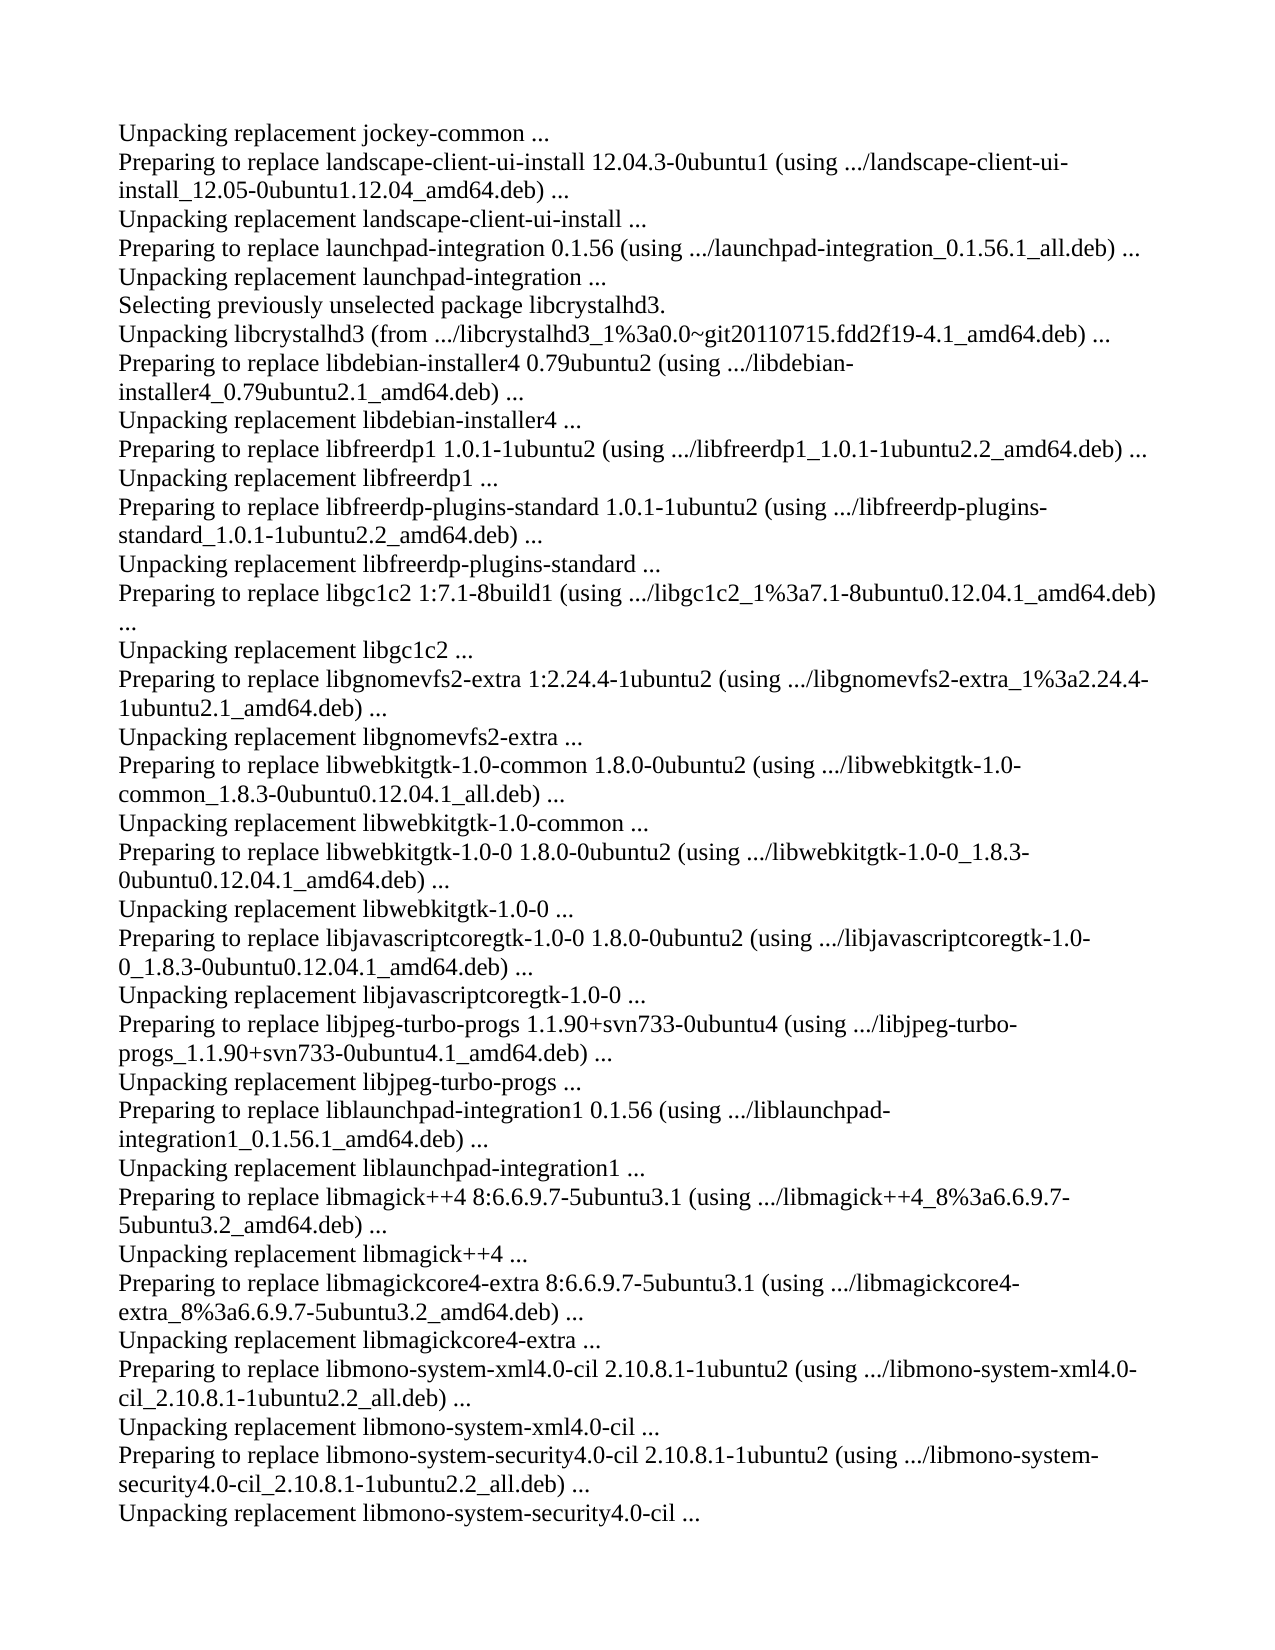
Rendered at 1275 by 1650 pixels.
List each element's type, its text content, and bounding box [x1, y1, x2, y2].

text Unpacking replacement libwebkitgtk-1.0-common ... [118, 808, 1157, 837]
text Preparing to replace liblaunchpad-integration1 0.1.56 (using .../liblaunchpad-integration1_0.1.56.1_amd64.deb) ... [118, 1096, 1157, 1153]
text Unpacking replacement libmagickcore4-extra ... [118, 1326, 1157, 1354]
text Unpacking replacement libjpeg-turbo-progs ... [118, 1067, 1157, 1096]
text Preparing to replace libgc1c2 1:7.1-8build1 (using .../libgc1c2_1%3a7.1-8ubuntu0.12.04.1_amd64.deb) ... [118, 578, 1157, 636]
text Preparing to replace libmagickcore4-extra 8:6.6.9.7-5ubuntu3.1 (using .../libmagickcore4-extra_8%3a6.6.9.7-5ubuntu3.2_amd64.deb) ... [118, 1268, 1157, 1326]
text Unpacking replacement libfreerdp1 ... [118, 463, 1157, 492]
text Unpacking replacement libgc1c2 ... [118, 636, 1157, 664]
text Preparing to replace libjavascriptcoregtk-1.0-0 1.8.0-0ubuntu2 (using .../libjavascriptcoregtk-1.0-0_1.8.3-0ubuntu0.12.04.1_amd64.deb) ... [118, 923, 1157, 981]
text Unpacking replacement libmono-system-security4.0-cil ... [118, 1498, 1157, 1527]
text Preparing to replace libwebkitgtk-1.0-common 1.8.0-0ubuntu2 (using .../libwebkitgtk-1.0-common_1.8.3-0ubuntu0.12.04.1_all.deb) ... [118, 751, 1157, 808]
text Unpacking libcrystalhd3 (from .../libcrystalhd3_1%3a0.0~git20110715.fdd2f19-4.1_amd64.deb) ... [118, 319, 1157, 348]
text Preparing to replace libfreerdp-plugins-standard 1.0.1-1ubuntu2 (using .../libfreerdp-plugins-standard_1.0.1-1ubuntu2.2_amd64.deb) ... [118, 492, 1157, 549]
text Unpacking replacement launchpad-integration ... [118, 262, 1157, 291]
text Preparing to replace libmagick++4 8:6.6.9.7-5ubuntu3.1 (using .../libmagick++4_8%3a6.6.9.7-5ubuntu3.2_amd64.deb) ... [118, 1182, 1157, 1239]
text Preparing to replace libwebkitgtk-1.0-0 1.8.0-0ubuntu2 (using .../libwebkitgtk-1.0-0_1.8.3-0ubuntu0.12.04.1_amd64.deb) ... [118, 837, 1157, 894]
text Preparing to replace libmono-system-security4.0-cil 2.10.8.1-1ubuntu2 (using .../libmono-system-security4.0-cil_2.10.8.1-1ubuntu2.2_all.deb) ... [118, 1441, 1157, 1498]
text Preparing to replace libjpeg-turbo-progs 1.1.90+svn733-0ubuntu4 (using .../libjpeg-turbo-progs_1.1.90+svn733-0ubuntu4.1_amd64.deb) ... [118, 1009, 1157, 1067]
text Preparing to replace libfreerdp1 1.0.1-1ubuntu2 (using .../libfreerdp1_1.0.1-1ubuntu2.2_amd64.deb) ... [118, 434, 1157, 463]
text Preparing to replace libmono-system-xml4.0-cil 2.10.8.1-1ubuntu2 (using .../libmono-system-xml4.0-cil_2.10.8.1-1ubuntu2.2_all.deb) ... [118, 1354, 1157, 1412]
text Preparing to replace launchpad-integration 0.1.56 (using .../launchpad-integration_0.1.56.1_all.deb) ... [118, 233, 1157, 262]
text Unpacking replacement libwebkitgtk-1.0-0 ... [118, 894, 1157, 923]
text Preparing to replace libgnomevfs2-extra 1:2.24.4-1ubuntu2 (using .../libgnomevfs2-extra_1%3a2.24.4-1ubuntu2.1_amd64.deb) ... [118, 664, 1157, 722]
text Unpacking replacement libgnomevfs2-extra ... [118, 722, 1157, 751]
text Unpacking replacement libmono-system-xml4.0-cil ... [118, 1412, 1157, 1441]
text Unpacking replacement libfreerdp-plugins-standard ... [118, 549, 1157, 578]
text Unpacking replacement libjavascriptcoregtk-1.0-0 ... [118, 981, 1157, 1009]
text Unpacking replacement libdebian-installer4 ... [118, 406, 1157, 434]
text Unpacking replacement jockey-common ... [118, 118, 1157, 147]
text Unpacking replacement liblaunchpad-integration1 ... [118, 1153, 1157, 1182]
text Preparing to replace libdebian-installer4 0.79ubuntu2 (using .../libdebian-installer4_0.79ubuntu2.1_amd64.deb) ... [118, 348, 1157, 406]
text Selecting previously unselected package libcrystalhd3. [118, 291, 1157, 319]
text Unpacking replacement landscape-client-ui-install ... [118, 204, 1157, 233]
text Unpacking replacement libmagick++4 ... [118, 1239, 1157, 1268]
text Preparing to replace landscape-client-ui-install 12.04.3-0ubuntu1 (using .../landscape-client-ui-install_12.05-0ubuntu1.12.04_amd64.deb) ... [118, 147, 1157, 204]
